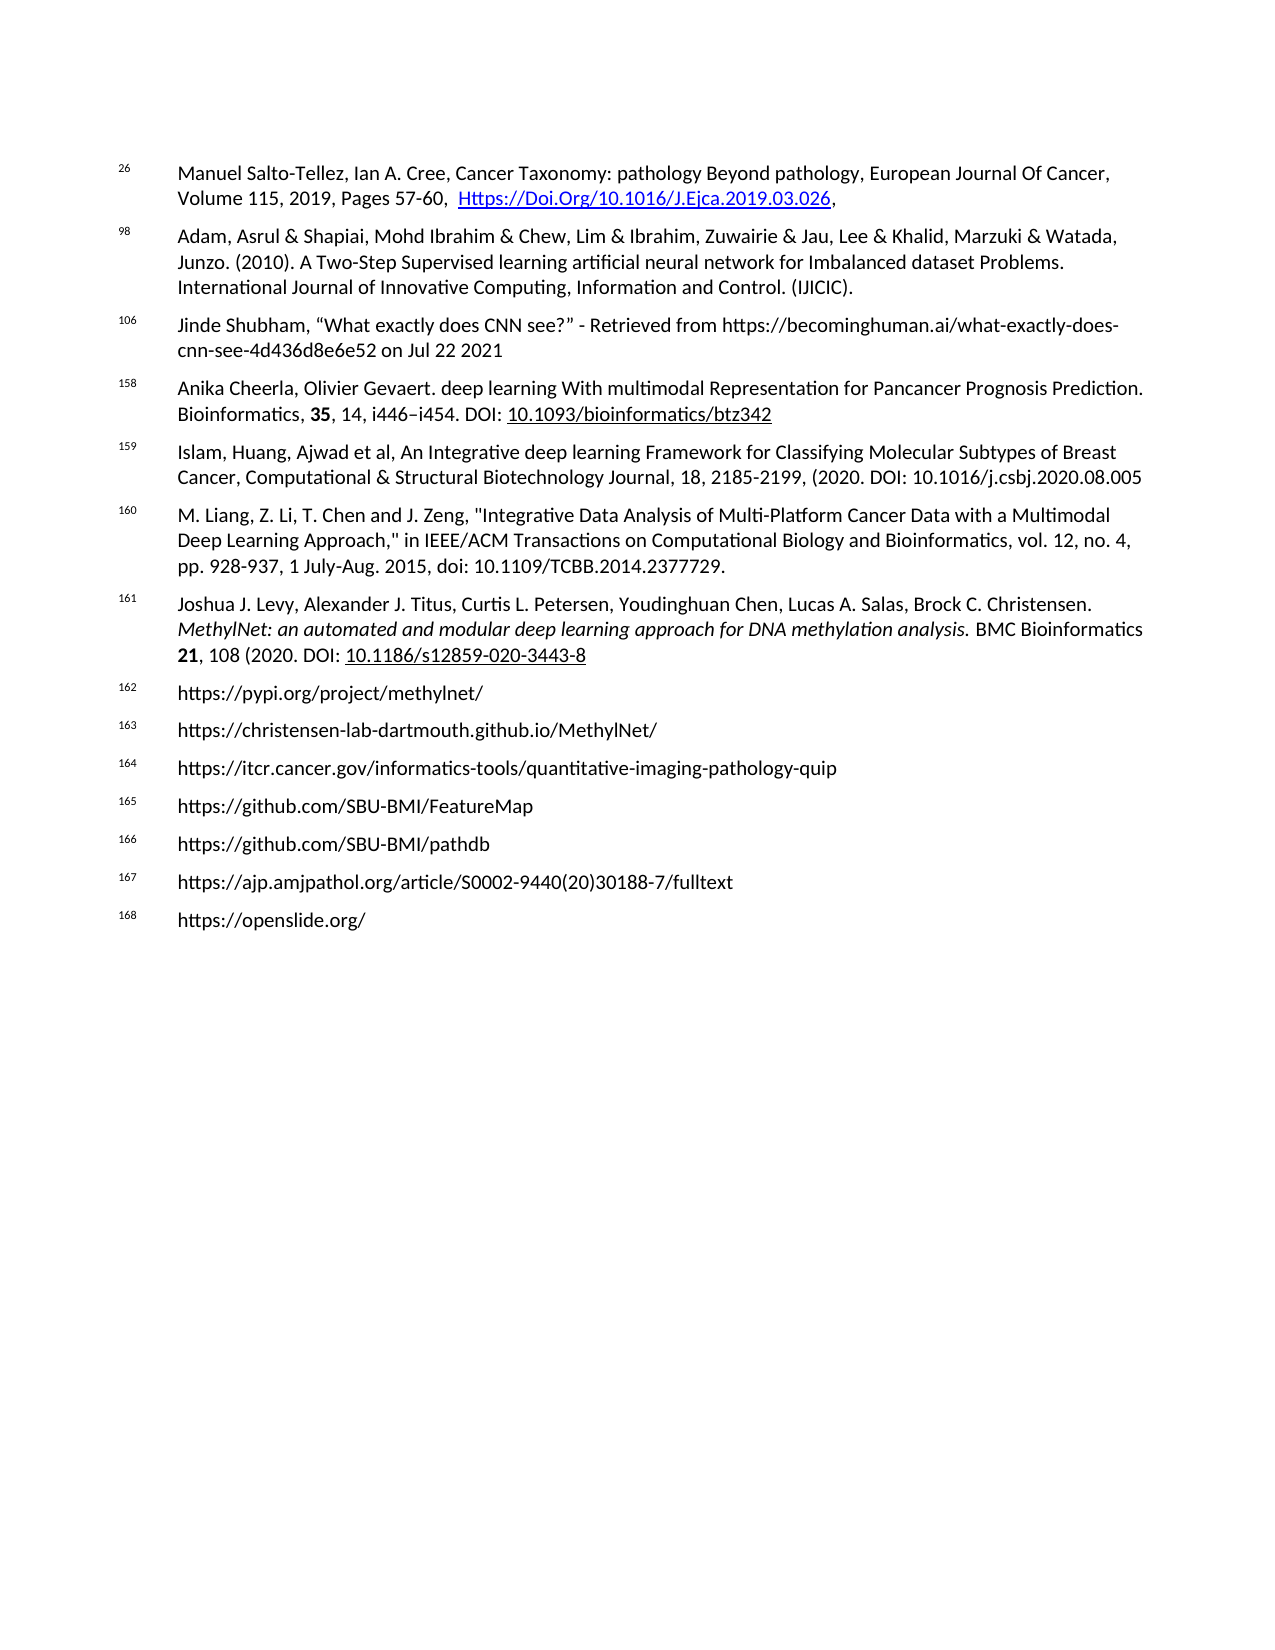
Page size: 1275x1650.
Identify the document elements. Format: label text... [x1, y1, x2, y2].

text Joshua J. Levy, Alexander J. Titus, Curtis L. Petersen, Youdinghuan Chen, Lucas A. Salas, Brock C. Christensen. MethylNet: an automated and modular deep learning approach for DNA methylation analysis. BMC Bioinformatics 21, 108 (2020. DOI: 10.1186/s12859-020-3443-8 [118, 591, 1157, 667]
text https://github.com/SBU-BMI/pathdb [118, 831, 1157, 857]
text Adam, Asrul & Shapiai, Mohd Ibrahim & Chew, Lim & Ibrahim, Zuwairie & Jau, Lee & Khalid, Marzuki & Watada, Junzo. (2010). A Two-Step Supervised learning artificial neural network for Imbalanced dataset Problems. International Journal of Innovative Computing, Information and Control. (IJICIC). [118, 223, 1157, 300]
text Anika Cheerla, Olivier Gevaert. deep learning With multimodal Representation for Pancancer Prognosis Prediction. Bioinformatics, 35, 14, i446–i454. DOI: 10.1093/bioinformatics/btz342 [118, 376, 1157, 426]
text https://itcr.cancer.gov/informatics-tools/quantitative-imaging-pathology-quip [118, 756, 1157, 781]
text Manuel Salto-Tellez, Ian A. Cree, Cancer Taxonomy: pathology Beyond pathology, European Journal Of Cancer, Volume 115, 2019, Pages 57-60, Https://Doi.Org/10.1016/J.Ejca.2019.03.026, [118, 160, 1157, 211]
text Islam, Huang, Ajwad et al, An Integrative deep learning Framework for Classifying Molecular Subtypes of Breast Cancer, Computational & Structural Biotechnology Journal, 18, 2185-2199, (2020. DOI: 10.1016/j.csbj.2020.08.005 [118, 439, 1157, 490]
text M. Liang, Z. Li, T. Chen and J. Zeng, "Integrative Data Analysis of Multi-Platform Cancer Data with a Multimodal Deep Learning Approach," in IEEE/ACM Transactions on Computational Biology and Bioinformatics, vol. 12, no. 4, pp. 928-937, 1 July-Aug. 2015, doi: 10.1109/TCBB.2014.2377729. [118, 502, 1157, 578]
text https://openslide.org/ [118, 907, 1157, 933]
text Jinde Shubham, “What exactly does CNN see?” - Retrieved from https://becominghuman.ai/what-exactly-does-cnn-see-4d436d8e6e52 on Jul 22 2021 [118, 312, 1157, 363]
text https://github.com/SBU-BMI/FeatureMap [118, 793, 1157, 819]
text https://christensen-lab-dartmouth.github.io/MethylNet/ [118, 718, 1157, 743]
text https://pypi.org/project/methylnet/ [118, 680, 1157, 705]
text https://ajp.amjpathol.org/article/S0002-9440(20)30188-7/fulltext [118, 869, 1157, 895]
